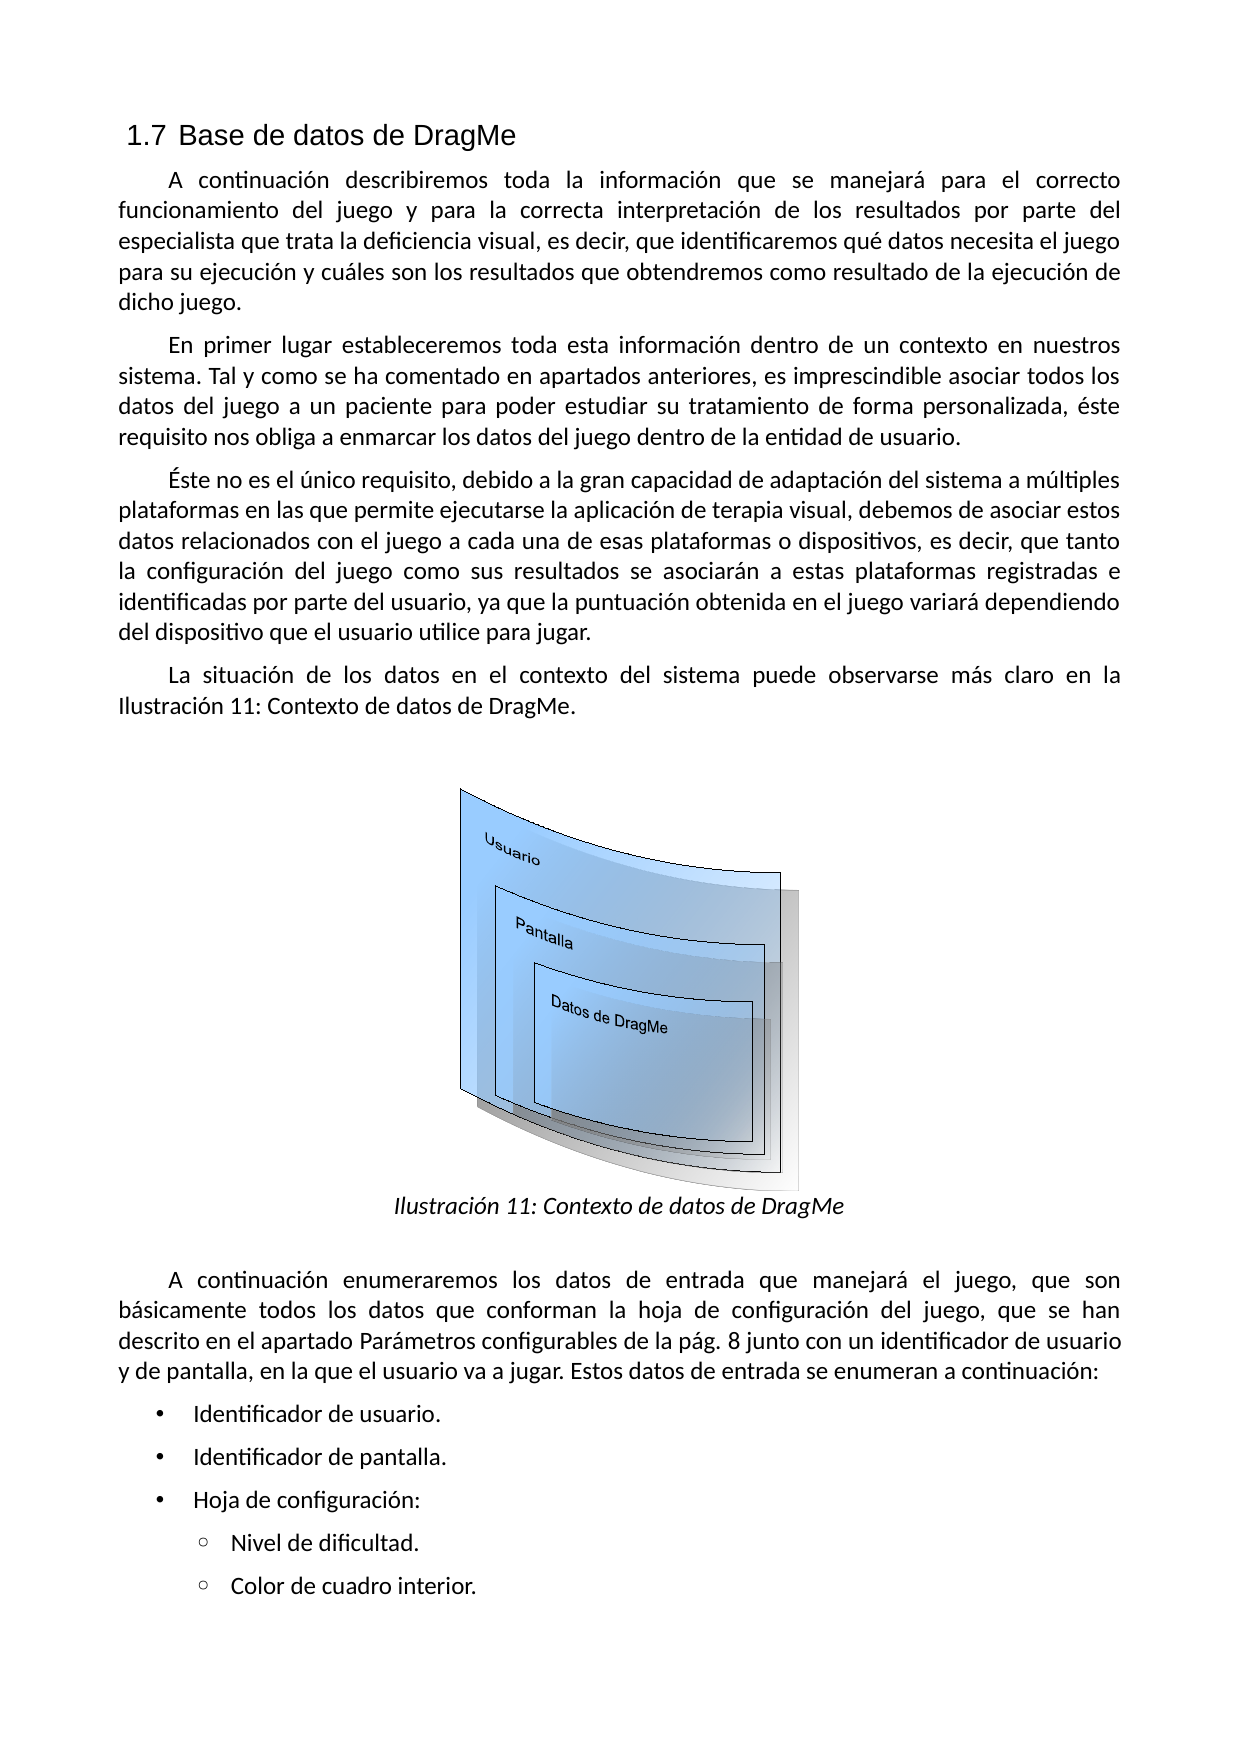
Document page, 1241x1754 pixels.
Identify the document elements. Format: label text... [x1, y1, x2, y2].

list Nivel de dificultad. [193, 1527, 1122, 1558]
text A continuación enumeraremos los datos de entrada que manejará el juego, que son básicamente todos los datos que conforman la hoja de configuración del juego, que se han descrito en el apartado Parámetros configurables de la pág. 8 junto con un identificador de usuario y de pantalla, en la que el usuario va a jugar. Estos datos de entrada se enumeran a continuación: [118, 1264, 1122, 1386]
text La situación de los datos en el contexto del sistema puede observarse más claro en la Ilustración 11: Contexto de datos de DragMe. [118, 659, 1122, 721]
text Ilustración 11: Contexto de datos de DragMe [386, 801, 854, 1221]
subtitle Base de datos de DragMe [118, 118, 1122, 152]
list Hoja de configuración: [156, 1484, 1122, 1515]
list Identificador de usuario. [156, 1398, 1122, 1429]
text Éste no es el único requisito, debido a la gran capacidad de adaptación del sistema a múltiples plataformas en las que permite ejecutarse la aplicación de terapia visual, debemos de asociar estos datos relacionados con el juego a cada una de esas plataformas o dispositivos, es decir, que tanto la configuración del juego como sus resultados se asociarán a estas plataformas registradas e identificadas por parte del usuario, ya que la puntuación obtenida en el juego variará dependiendo del dispositivo que el usuario utilice para jugar. [118, 464, 1122, 647]
list Color de cuadro interior. [193, 1570, 1122, 1601]
text En primer lugar estableceremos toda esta información dentro de un contexto en nuestros sistema. Tal y como se ha comentado en apartados anteriores, es imprescindible asociar todos los datos del juego a un paciente para poder estudiar su tratamiento de forma personalizada, éste requisito nos obliga a enmarcar los datos del juego dentro de la entidad de usuario. [118, 329, 1122, 451]
text A continuación describiremos toda la información que se manejará para el correcto funcionamiento del juego y para la correcta interpretación de los resultados por parte del especialista que trata la deficiencia visual, es decir, que identificaremos qué datos necesita el juego para su ejecución y cuáles son los resultados que obtendremos como resultado de la ejecución de dicho juego. [118, 164, 1122, 317]
list Identificador de pantalla. [156, 1441, 1122, 1472]
